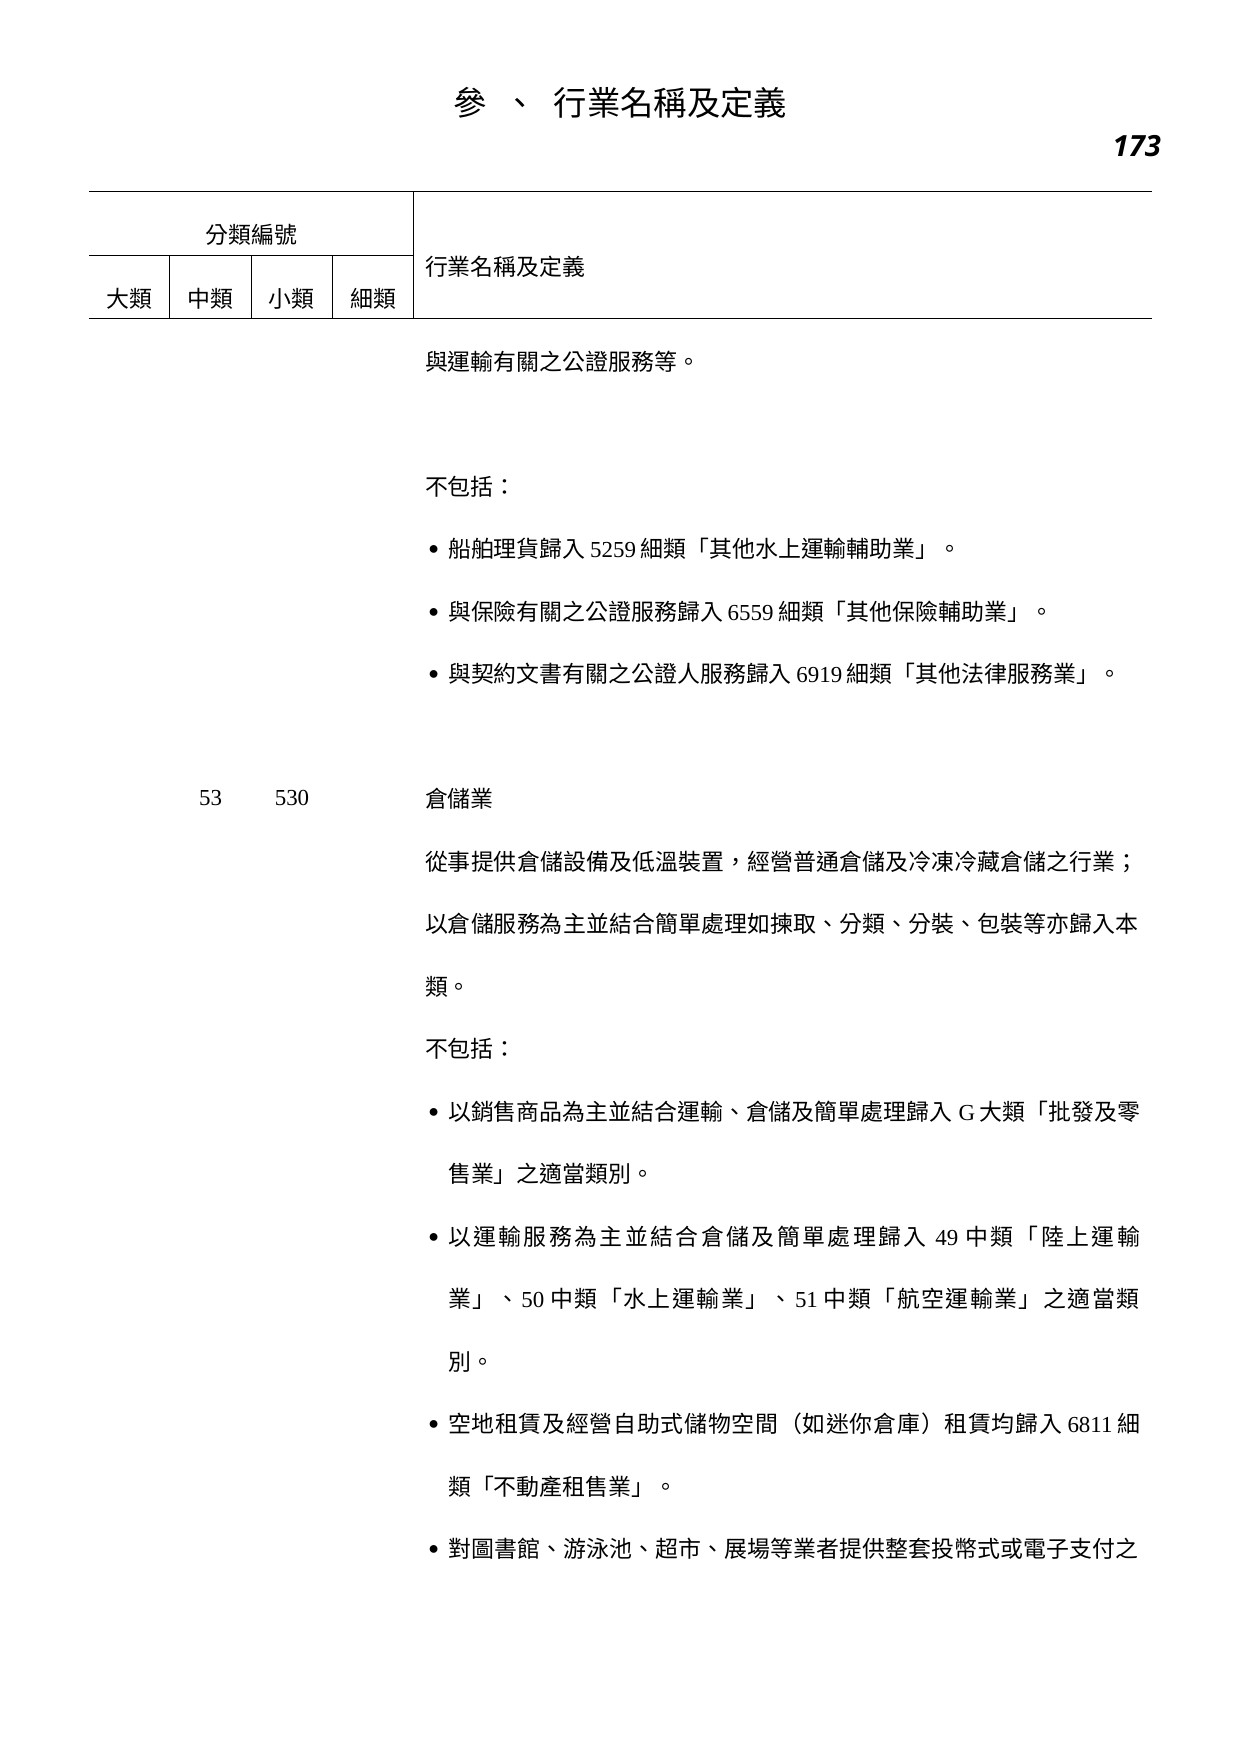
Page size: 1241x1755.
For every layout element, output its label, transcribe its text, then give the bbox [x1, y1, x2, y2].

table_cell 倉儲業 從事提供倉儲設備及低溫裝置，經營普通倉儲及冷凍冷藏倉儲之行業；以倉儲服務為主並結合簡單處理如揀取、分類、分裝、包裝等亦歸入本類。 不包括： 以銷售商品為主並結合運輸、倉儲及簡單處理歸入G大類「批發及零售業」之適當類別。 以運輸服務為主並結合倉儲及簡單處理歸入49中類「陸上運輸業」、50中類「水上運輸業」、51中類「航空運輸業」之適當類別。 空地租賃及經營自助式儲物空間（如迷你倉庫）租賃均歸入6811細類「不動產租售業」。 對圖書館、游泳池、超市、展場等業者提供整套投幣式或電子支付之 [414, 756, 1152, 1568]
table_cell [332, 319, 413, 756]
table_cell [332, 756, 413, 1568]
table_cell 細類 [333, 256, 413, 318]
table_cell [170, 319, 251, 756]
table_cell 53 [170, 756, 251, 1568]
table_cell [89, 756, 170, 1568]
table_cell 與運輸有關之公證服務等。 不包括： 船舶理貨歸入5259細類「其他水上運輸輔助業」。 與保險有關之公證服務歸入6559細類「其他保險輔助業」。 與契約文書有關之公證人服務歸入6919細類「其他法律服務業」。 [414, 319, 1152, 756]
table_cell [251, 319, 332, 756]
table_cell 530 [251, 756, 332, 1568]
table_header 分類編號 [89, 192, 413, 255]
table_cell 中類 [170, 256, 251, 318]
table_cell 大類 [89, 256, 169, 318]
table_cell 小類 [252, 256, 332, 318]
table_header 行業名稱及定義 [414, 192, 1152, 318]
table_cell [89, 319, 170, 756]
